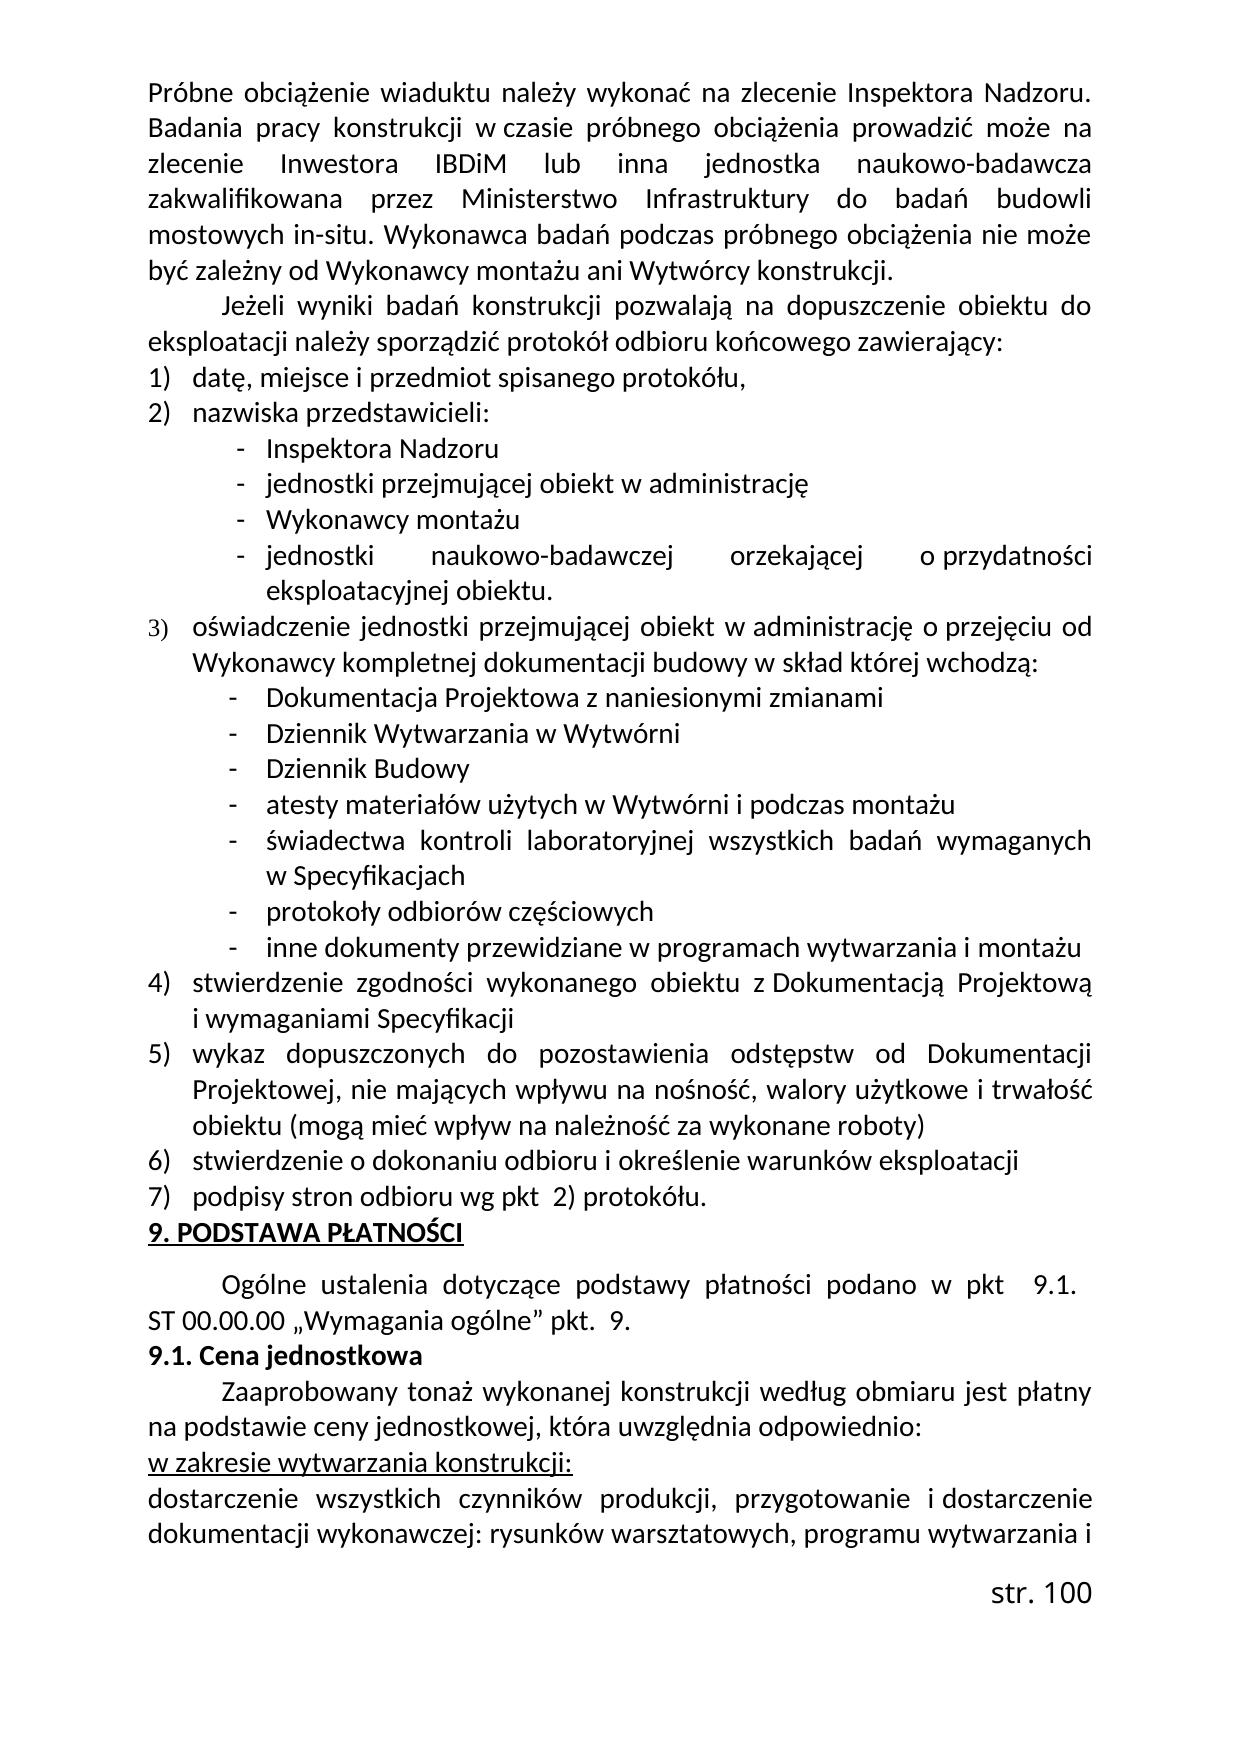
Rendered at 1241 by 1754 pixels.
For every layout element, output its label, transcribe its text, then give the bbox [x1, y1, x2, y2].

list podpisy stron odbioru wg pkt 2) protokółu. [148, 1178, 1093, 1214]
text 9.1. Cena jednostkowa [148, 1337, 1093, 1373]
text 9. PODSTAWA PŁATNOŚCI [148, 1214, 1093, 1249]
text - świadectwa kontroli laboratoryjnej wszystkich badań wymaganych w Specyfikacjach [228, 822, 1093, 893]
text - atesty materiałów użytych w Wytwórni i podczas montażu [228, 786, 1093, 822]
list stwierdzenie zgodności wykonanego obiektu z Dokumentacją Projektową i wymaganiami Specyfikacji [148, 964, 1093, 1036]
text w zakresie wytwarzania konstrukcji: [148, 1444, 1093, 1480]
text - inne dokumenty przewidziane w programach wytwarzania i montażu [228, 929, 1093, 964]
text Próbne obciążenie wiaduktu należy wykonać na zlecenie Inspektora Nadzoru. Badania pracy konstrukcji w czasie próbnego obciążenia prowadzić może na zlecenie Inwestora IBDiM lub inna jednostka naukowo-badawcza zakwalifikowana przez Ministerstwo Infrastruktury do badań budowli mostowych in-situ. Wykonawca badań podczas próbnego obciążenia nie może być zależny od Wykonawcy montażu ani Wytwórcy konstrukcji. [148, 74, 1093, 287]
text Jeżeli wyniki badań konstrukcji pozwalają na dopuszczenie obiektu do eksploatacji należy sporządzić protokół odbioru końcowego zawierający: [148, 287, 1093, 359]
text - jednostki naukowo-badawczej orzekającej o przydatności eksploatacyjnej obiektu. [236, 537, 1093, 608]
text Ogólne ustalenia dotyczące podstawy płatności podano w pkt 9.1. ST 00.00.00 „Wymagania ogólne” pkt. 9. [148, 1266, 1093, 1337]
list datę, miejsce i przedmiot spisanego protokółu, [148, 359, 1093, 394]
list oświadczenie jednostki przejmującej obiekt w administrację o przejęciu od Wykonawcy kompletnej dokumentacji budowy w skład której wchodzą: [148, 608, 1093, 679]
text Zaaprobowany tonaż wykonanej konstrukcji według obmiaru jest płatny na podstawie ceny jednostkowej, która uwzględnia odpowiednio: [148, 1373, 1093, 1444]
list stwierdzenie o dokonaniu odbioru i określenie warunków eksploatacji [148, 1142, 1093, 1178]
list wykaz dopuszczonych do pozostawienia odstępstw od Dokumentacji Projektowej, nie mających wpływu na nośność, walory użytkowe i trwałość obiektu (mogą mieć wpływ na należność za wykonane roboty) [148, 1036, 1093, 1142]
text dostarczenie wszystkich czynników produkcji, przygotowanie i dostarczenie dokumentacji wykonawczej: rysunków warsztatowych, programu wytwarzania i [148, 1480, 1093, 1551]
list nazwiska przedstawicieli: [148, 394, 1093, 430]
text - Inspektora Nadzoru [236, 430, 1093, 466]
text - protokoły odbiorów częściowych [228, 893, 1093, 929]
text - Dokumentacja Projektowa z naniesionymi zmianami [228, 679, 1093, 715]
text - Wykonawcy montażu [236, 501, 1093, 537]
text - Dziennik Wytwarzania w Wytwórni [228, 715, 1093, 751]
text - Dziennik Budowy [228, 751, 1093, 786]
text - jednostki przejmującej obiekt w administrację [236, 466, 1093, 501]
